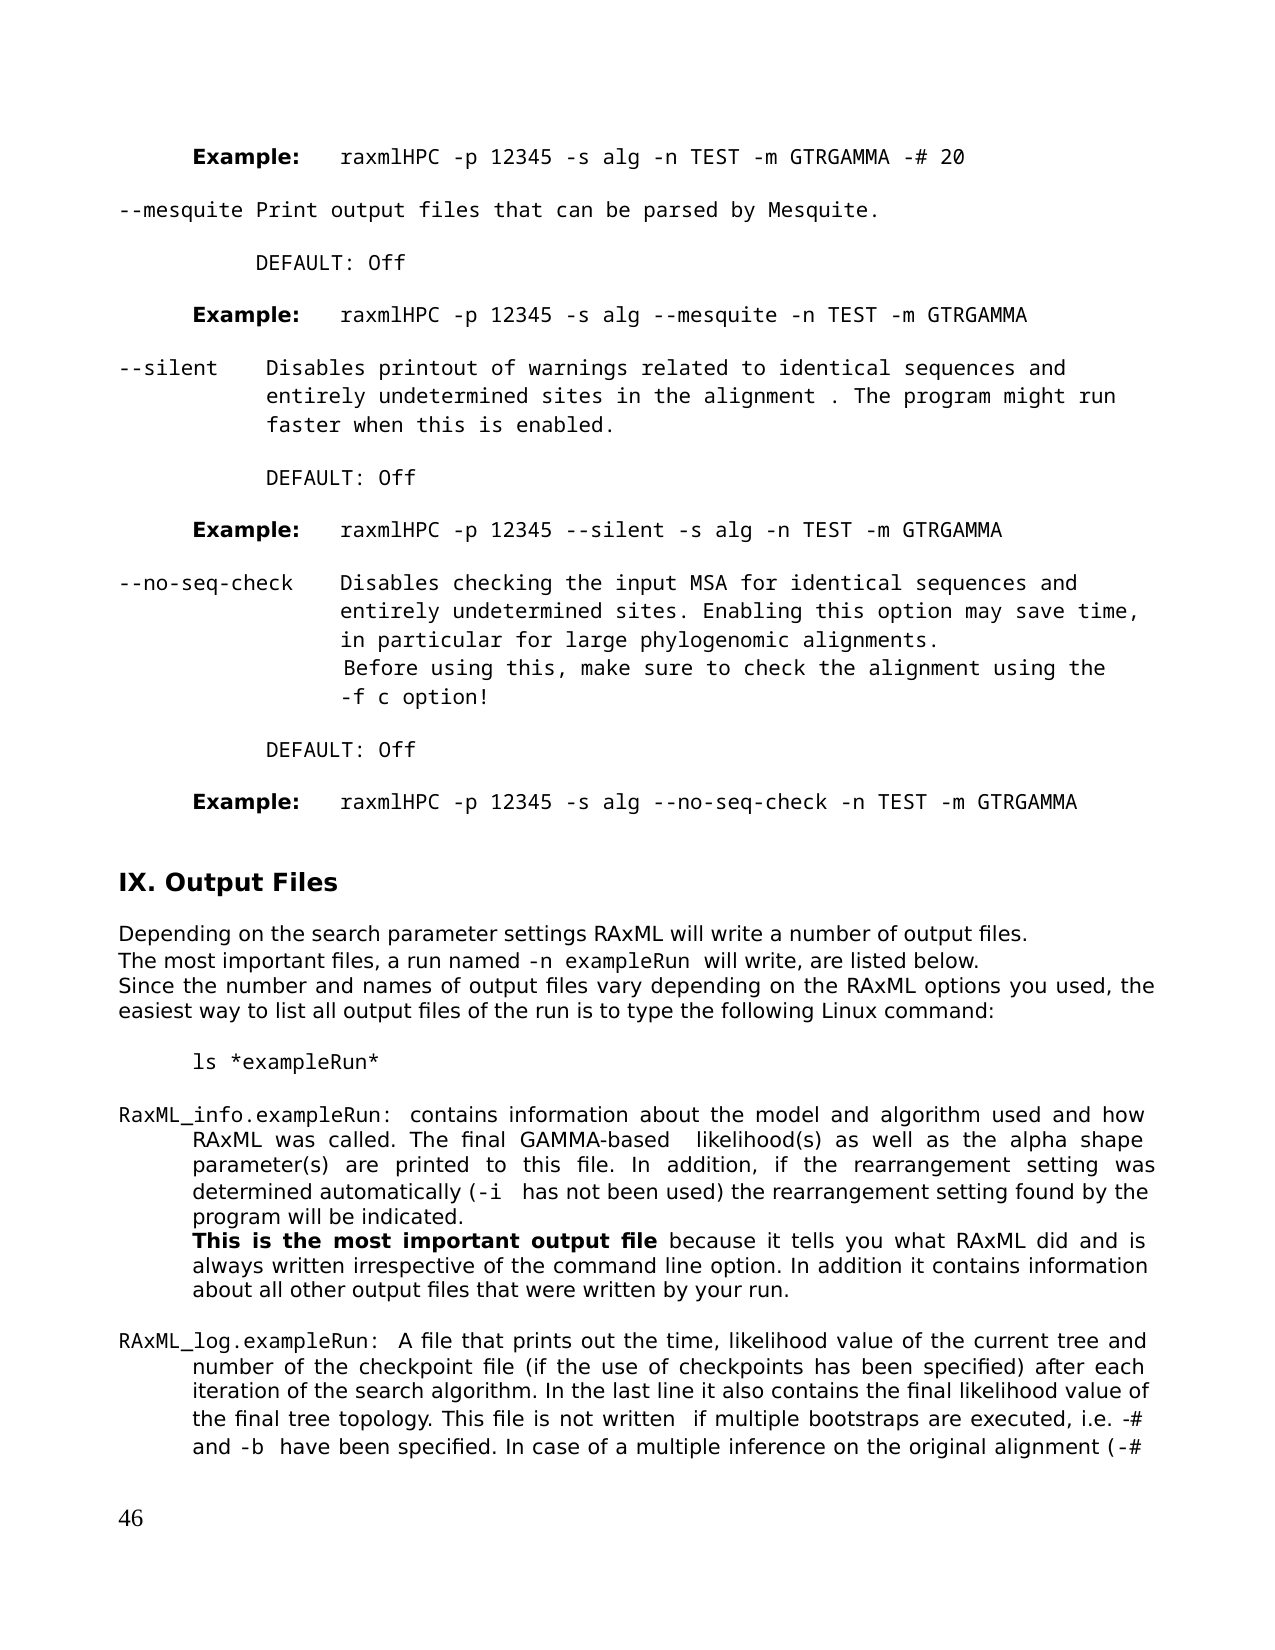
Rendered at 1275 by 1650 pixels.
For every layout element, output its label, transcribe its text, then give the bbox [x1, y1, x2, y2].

text DEFAULT: Off [118, 735, 1157, 763]
text Since the number and names of output files vary depending on the RAxML options you used, the easiest way to list all output files of the run is to type the following Linux command: [118, 974, 1157, 1023]
text Example: raxmlHPC -p 12345 -s alg -n TEST -m GTRGAMMA -# 20 [118, 142, 1157, 171]
text Example: raxmlHPC -p 12345 -s alg --no-seq-check -n TEST -m GTRGAMMA [118, 787, 1157, 816]
text DEFAULT: Off [118, 248, 1157, 276]
text Before using this, make sure to check the alignment using the -f c option! [118, 653, 1157, 710]
text --no-seq-check Disables checking the input MSA for identical sequences and entirely undetermined sites. Enabling this option may save time, in particular for large phylogenomic alignments. [118, 568, 1157, 653]
text The most important files, a run named -n exampleRun will write, are listed below. [118, 946, 1157, 974]
text RaxML_info.exampleRun: contains information about the model and algorithm used and how RAxML was called. The final GAMMA-based likelihood(s) as well as the alpha shape parameter(s) are printed to this file. In addition, if the rearrangement setting was determined automatically (-i has not been used) the rearrangement setting found by the program will be indicated. [118, 1100, 1157, 1229]
text Depending on the search parameter settings RAxML will write a number of output files. [118, 922, 1157, 946]
text ls *exampleRun* [118, 1047, 1157, 1076]
text This is the most important output file because it tells you what RAxML did and is always written irrespective of the command line option. In addition it contains information about all other output files that were written by your run. [118, 1229, 1157, 1302]
text DEFAULT: Off [118, 463, 1157, 491]
text Example: raxmlHPC -p 12345 -s alg --mesquite -n TEST -m GTRGAMMA [118, 301, 1157, 329]
text --mesquite Print output files that can be parsed by Mesquite. [118, 195, 1157, 223]
text --silent Disables printout of warnings related to identical sequences and entirely undetermined sites in the alignment . The program might run faster when this is enabled. [118, 353, 1157, 438]
text IX. Output Files [118, 868, 1157, 898]
text RAxML_log.exampleRun: A file that prints out the time, likelihood value of the current tree and number of the checkpoint file (if the use of checkpoints has been specified) after each iteration of the search algorithm. In the last line it also contains the final likelihood value of the final tree topology. This file is not written if multiple bootstraps are executed, i.e. -# and -b have been specified. In case of a multiple inference on the original alignment (-# [118, 1327, 1157, 1461]
text Example: raxmlHPC -p 12345 --silent -s alg -n TEST -m GTRGAMMA [118, 516, 1157, 544]
